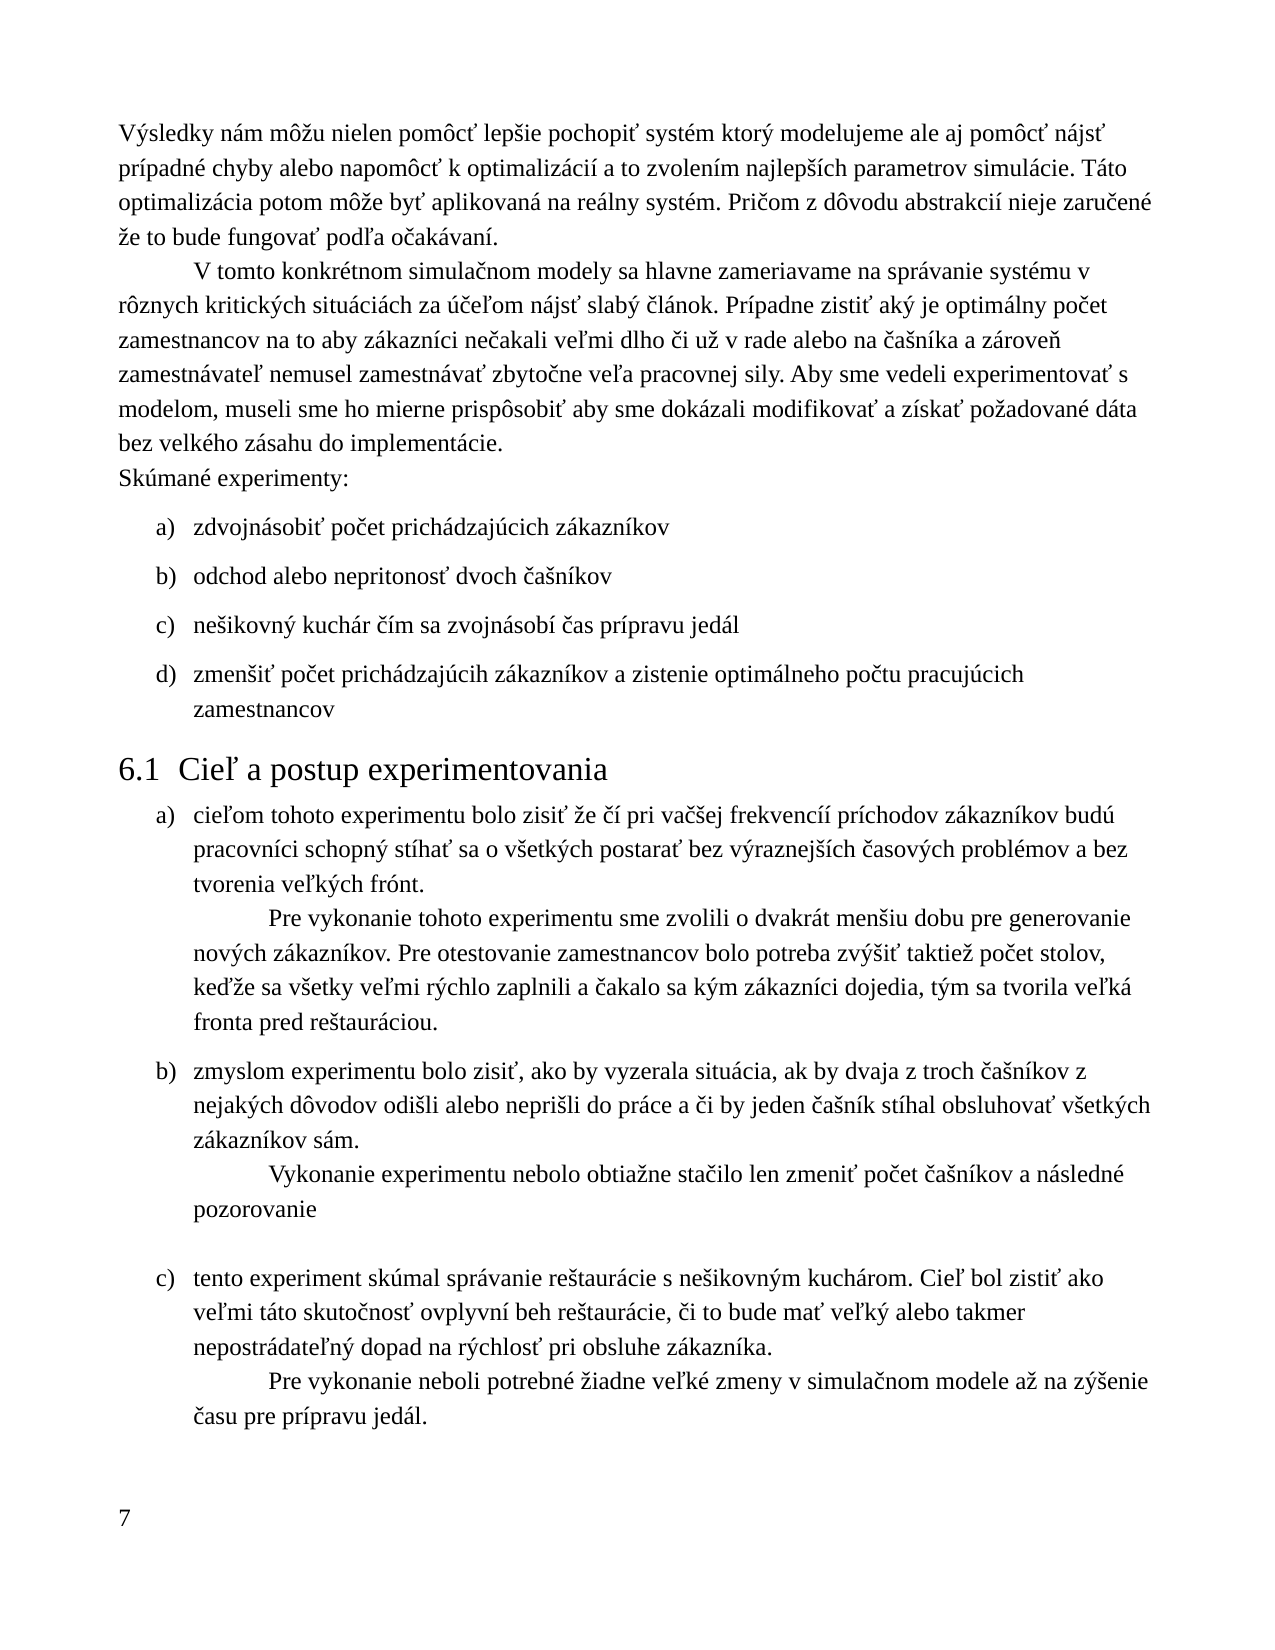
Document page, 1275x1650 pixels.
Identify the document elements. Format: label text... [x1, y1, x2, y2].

list zdvojnásobiť počet prichádzajúcich zákazníkov [156, 512, 1157, 541]
subtitle Cieľ a postup experimentovania [118, 749, 1157, 788]
text Skúmané experimenty: [118, 463, 1157, 492]
list Pre vykonanie neboli potrebné žiadne veľké zmeny v simulačnom modele až na zýšenie času pre prípravu jedál. [156, 1366, 1157, 1429]
list cieľom tohoto experimentu bolo zisiť že čí pri vačšej frekvencíí príchodov zákazníkov budú pracovníci schopný stíhať sa o všetkých postarať bez výraznejších časových problémov a bez tvorenia veľkých frónt. [156, 800, 1157, 898]
list zmyslom experimentu bolo zisiť, ako by vyzerala situácia, ak by dvaja z troch čašníkov z nejakých dôvodov odišli alebo neprišli do práce a či by jeden čašník stíhal obsluhovať všetkých zákazníkov sám. [156, 1056, 1157, 1154]
list zmenšiť počet prichádzajúcih zákazníkov a zistenie optimálneho počtu pracujúcich zamestnancov [156, 659, 1157, 722]
list tento experiment skúmal správanie reštaurácie s nešikovným kuchárom. Cieľ bol zistiť ako veľmi táto skutočnosť ovplyvní beh reštaurácie, či to bude mať veľký alebo takmer nepostrádateľný dopad na rýchlosť pri obsluhe zákazníka. [156, 1263, 1157, 1361]
list nešikovný kuchár čím sa zvojnásobí čas prípravu jedál [156, 610, 1157, 639]
list odchod alebo nepritonosť dvoch čašníkov [156, 561, 1157, 590]
text V tomto konkrétnom simulačnom modely sa hlavne zameriavame na správanie systému v rôznych kritických situáciách za účeľom nájsť slabý článok. Prípadne zistiť aký je optimálny počet zamestnancov na to aby zákazníci nečakali veľmi dlho či už v rade alebo na čašníka a zároveň zamestnávateľ nemusel zamestnávať zbytočne veľa pracovnej sily. Aby sme vedeli experimentovať s modelom, museli sme ho mierne prispôsobiť aby sme dokázali modifikovať a získať požadované dáta bez velkého zásahu do implementácie. [118, 256, 1157, 457]
list Vykonanie experimentu nebolo obtiažne stačilo len zmeniť počet čašníkov a následné pozorovanie [156, 1159, 1157, 1223]
text Pre vykonanie tohoto experimentu sme zvolili o dvakrát menšiu dobu pre generovanie nových zákazníkov. Pre otestovanie zamestnancov bolo potreba zvýšiť taktiež počet stolov, keďže sa všetky veľmi rýchlo zaplnili a čakalo sa kým zákazníci dojedia, tým sa tvorila veľká fronta pred reštauráciou. [118, 903, 1157, 1036]
text Výsledky nám môžu nielen pomôcť lepšie pochopiť systém ktorý modelujeme ale aj pomôcť nájsť prípadné chyby alebo napomôcť k optimalizácií a to zvolením najlepších parametrov simulácie. Táto optimalizácia potom môže byť aplikovaná na reálny systém. Pričom z dôvodu abstrakcií nieje zaručené že to bude fungovať podľa očakávaní. [118, 118, 1157, 250]
